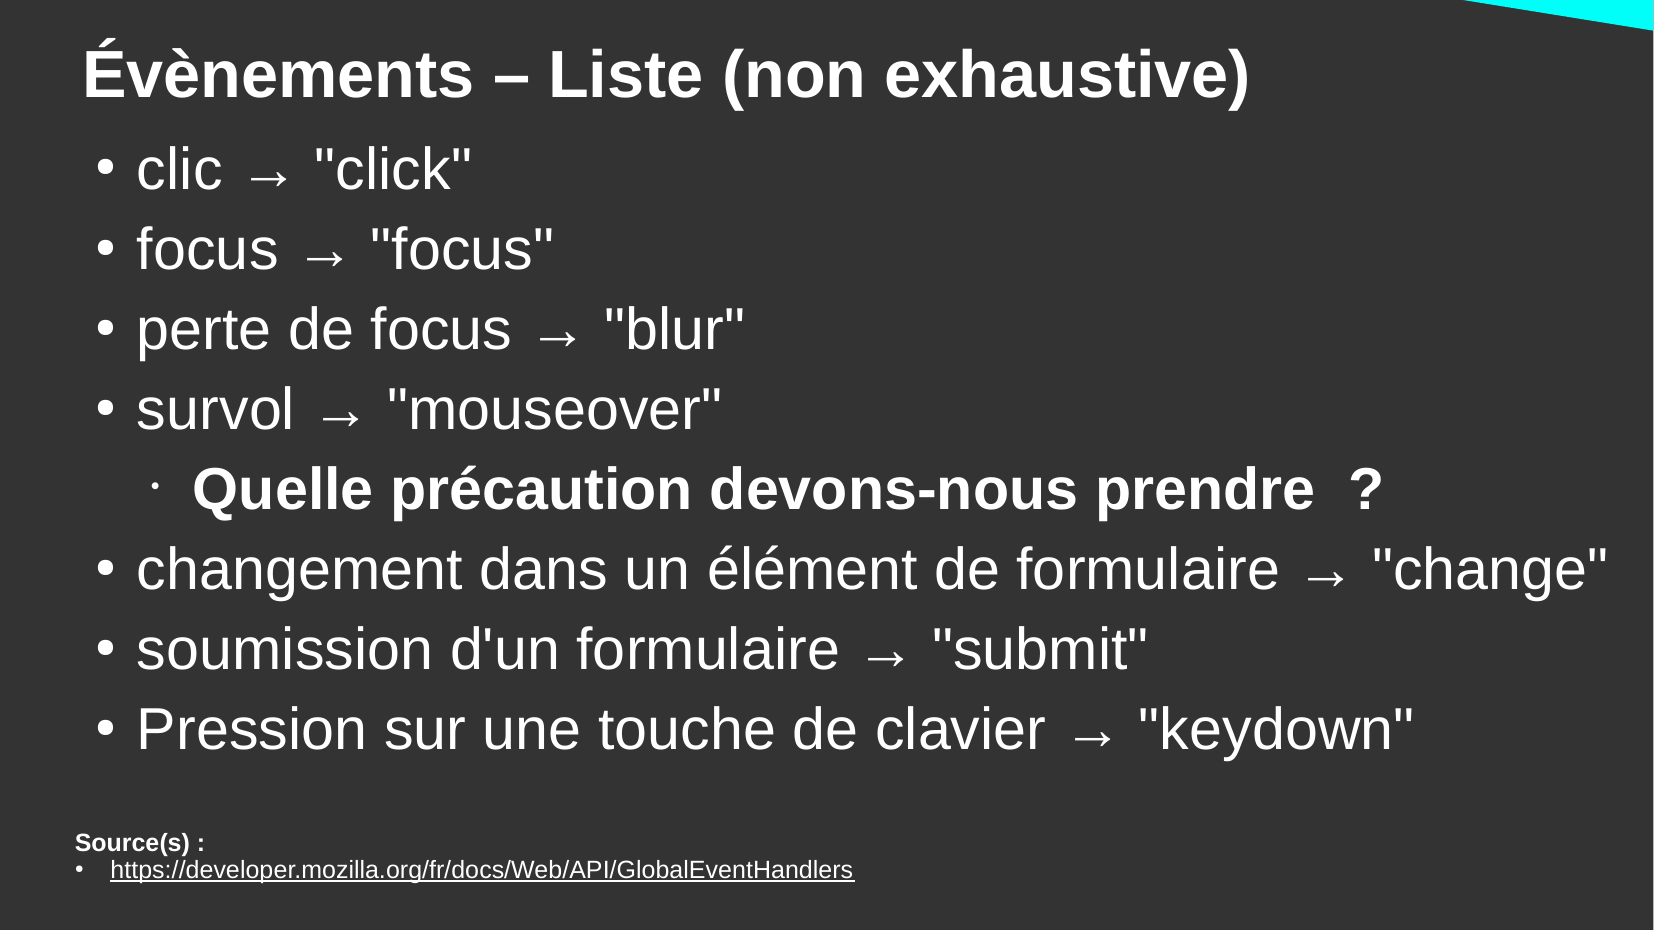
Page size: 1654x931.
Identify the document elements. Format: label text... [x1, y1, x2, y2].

text_box [1463, 0, 1654, 31]
title Évènements – Liste (non exhaustive) [82, 37, 1571, 114]
list clic → "click" focus → "focus" perte de focus → "blur" survol → "mouseover" Quelle précaution devons-nous prendre ? changement dans un élément de formulaire → "change" soumission d'un formulaire → "submit" Pression sur une touche de clavier → "keydown" [80, 135, 1620, 804]
text_box Source(s) : https://developer.mozilla.org/fr/docs/Web/API/GlobalEventHandlers [60, 820, 1583, 920]
